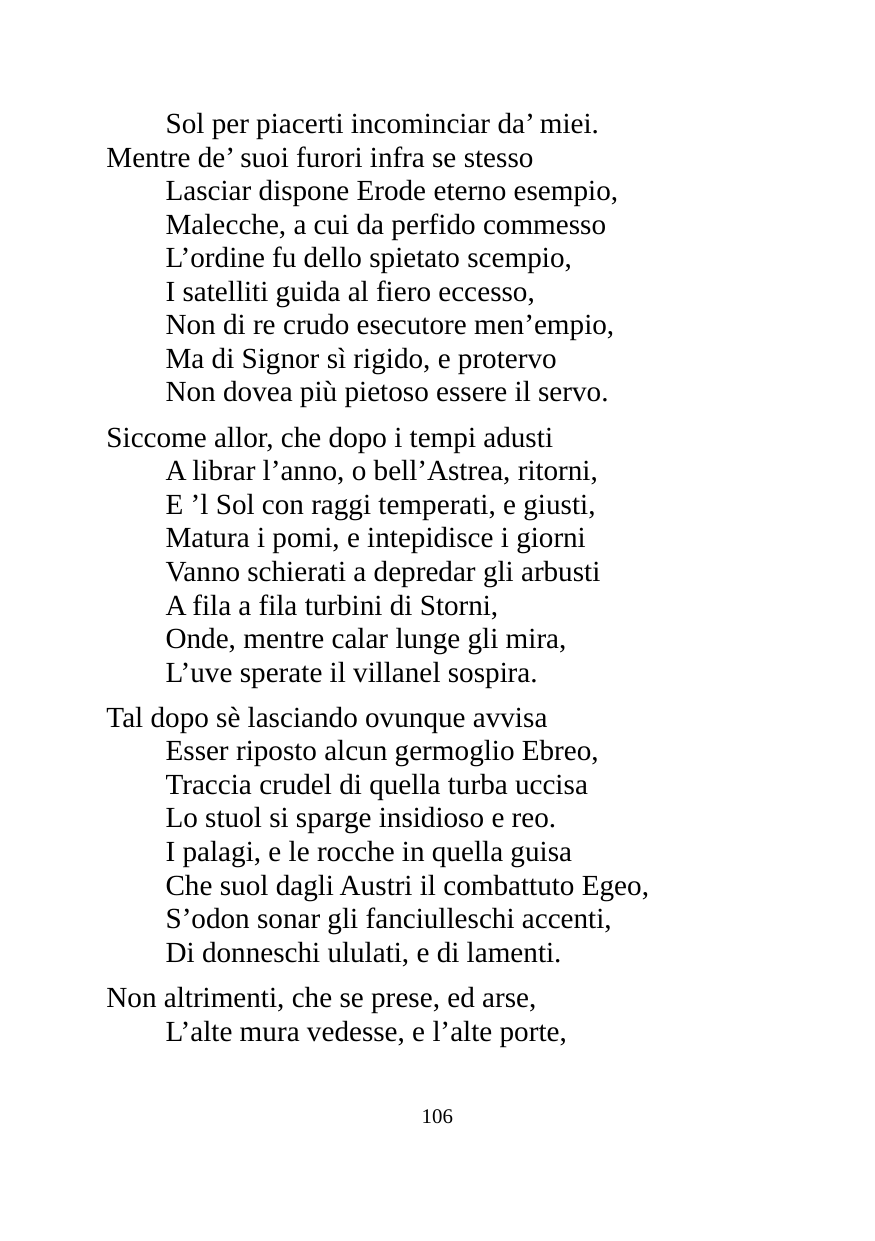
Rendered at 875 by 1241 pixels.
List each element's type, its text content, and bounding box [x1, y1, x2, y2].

text Lasciar dispone Erode eterno esempio, [106, 173, 768, 207]
text Esser riposto alcun germoglio Ebreo, [106, 733, 768, 767]
text Non altrimenti, che se prese, ed arse, [106, 980, 768, 1014]
text Malecche, a cui da perfido commesso [106, 207, 768, 240]
text A librar l’anno, o bell’Astrea, ritorni, [106, 453, 768, 487]
text Mentre de’ suoi furori infra se stesso [106, 140, 768, 173]
text Siccome allor, che dopo i tempi adusti [106, 420, 768, 453]
text Matura i pomi, e intepidisce i giorni [106, 521, 768, 554]
text Sol per piacerti incominciar da’ miei. [106, 106, 768, 140]
text S’odon sonar gli fanciulleschi accenti, [106, 901, 768, 935]
text Traccia crudel di quella turba uccisa [106, 767, 768, 801]
text L’alte mura vedesse, e l’alte porte, [106, 1014, 768, 1047]
text L’ordine fu dello spietato scempio, [106, 240, 768, 274]
text I satelliti guida al fiero eccesso, [106, 274, 768, 307]
text L’uve sperate il villanel sospira. [106, 655, 768, 688]
text Che suol dagli Austri il combattuto Egeo, [106, 868, 768, 901]
text Di donneschi ululati, e di lamenti. [106, 935, 768, 968]
text I palagi, e le rocche in quella guisa [106, 834, 768, 868]
text Onde, mentre calar lunge gli mira, [106, 621, 768, 655]
text Vanno schierati a depredar gli arbusti [106, 554, 768, 588]
text E ’l Sol con raggi temperati, e giusti, [106, 487, 768, 521]
text Ma di Signor sì rigido, e protervo [106, 341, 768, 374]
text Non dovea più pietoso essere il servo. [106, 374, 768, 408]
text A fila a fila turbini di Storni, [106, 588, 768, 621]
text Lo stuol si sparge insidioso e reo. [106, 801, 768, 834]
text Tal dopo sè lasciando ovunque avvisa [106, 700, 768, 733]
text Non di re crudo esecutore men’empio, [106, 307, 768, 341]
